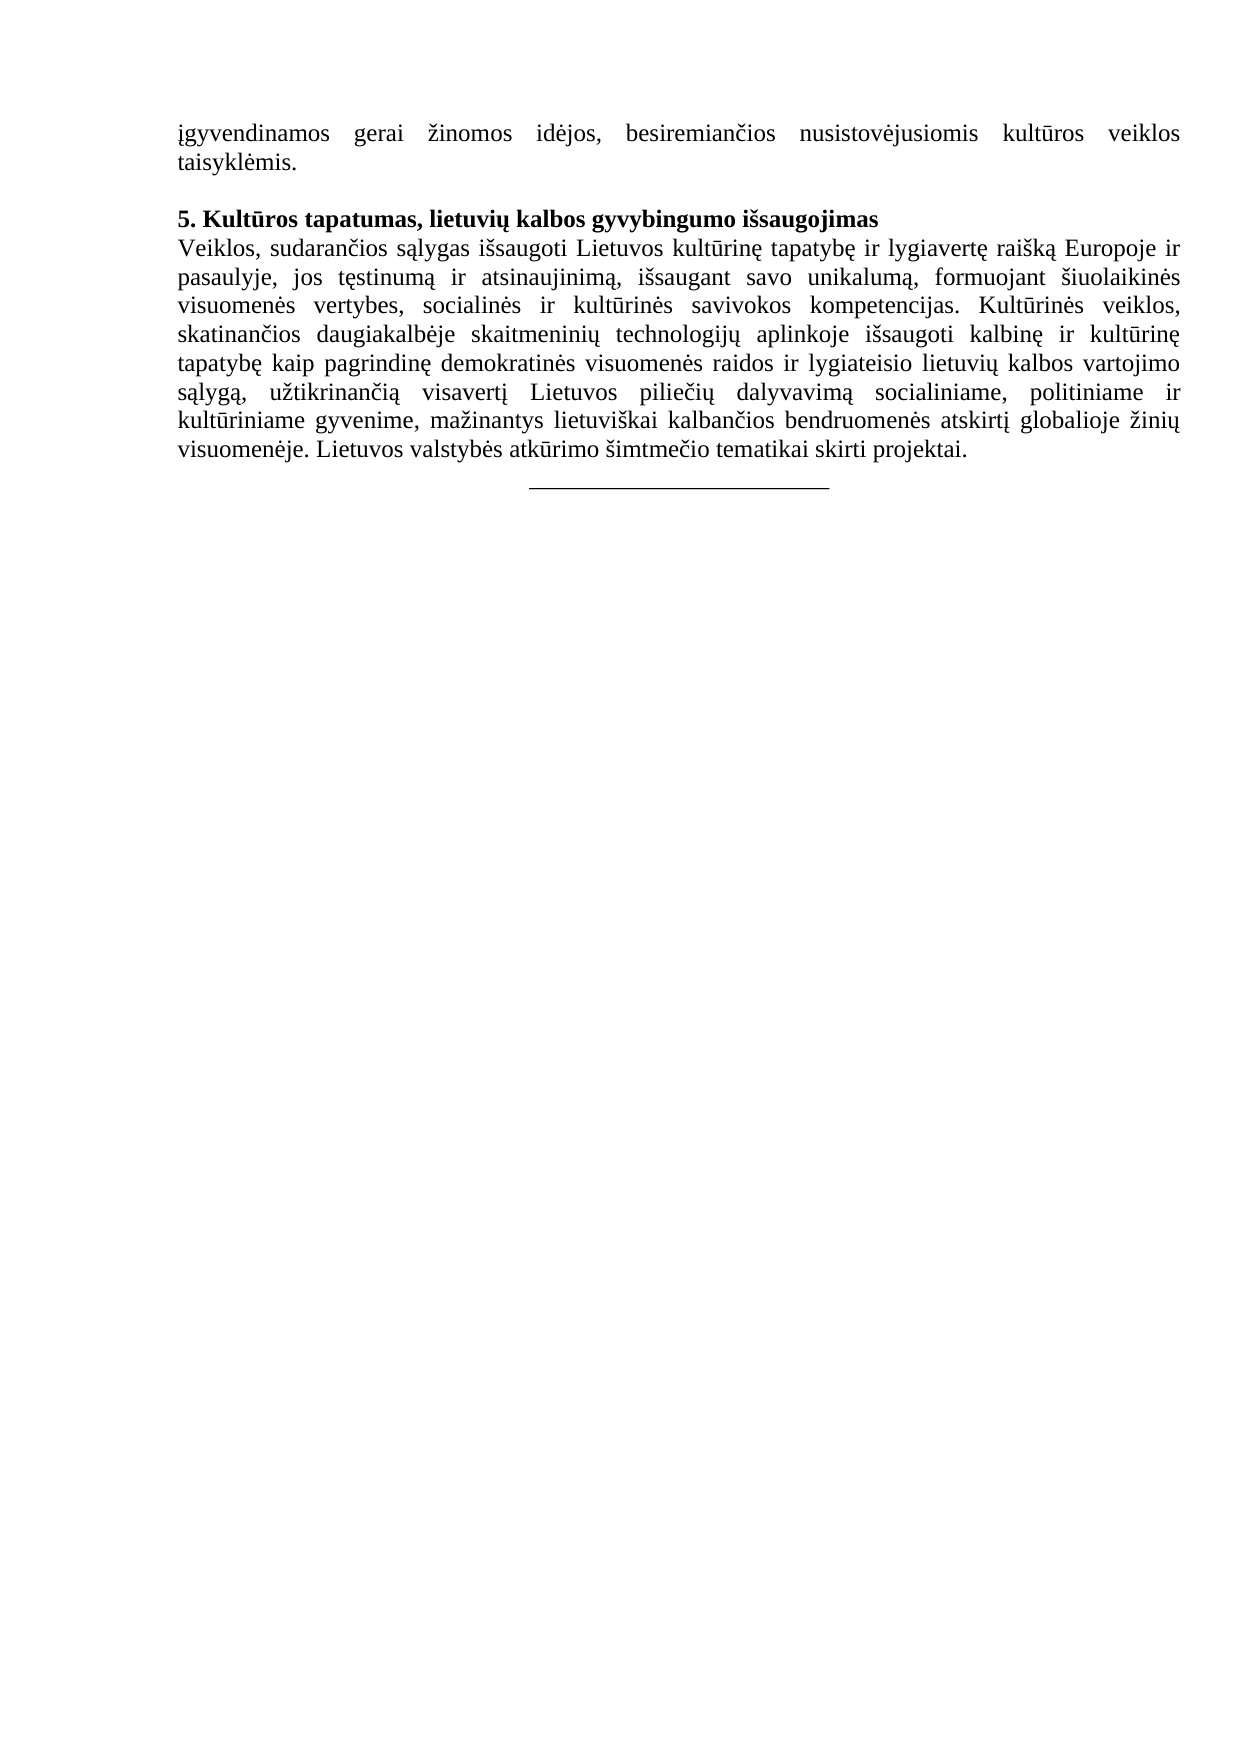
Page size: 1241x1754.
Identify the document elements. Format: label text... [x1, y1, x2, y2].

text ________________________ [177, 463, 1181, 492]
text Veiklos, sudarančios sąlygas išsaugoti Lietuvos kultūrinę tapatybę ir lygiavertę raišką Europoje ir pasaulyje, jos tęstinumą ir atsinaujinimą, išsaugant savo unikalumą, formuojant šiuolaikinės visuomenės vertybes, socialinės ir kultūrinės savivokos kompetencijas. Kultūrinės veiklos, skatinančios daugiakalbėje skaitmeninių technologijų aplinkoje išsaugoti kalbinę ir kultūrinę tapatybę kaip pagrindinę demokratinės visuomenės raidos ir lygiateisio lietuvių kalbos vartojimo sąlygą, užtikrinančią visavertį Lietuvos piliečių dalyvavimą socialiniame, politiniame ir kultūriniame gyvenime, mažinantys lietuviškai kalbančios bendruomenės atskirtį globalioje žinių visuomenėje. Lietuvos valstybės atkūrimo šimtmečio tematikai skirti projektai. [177, 233, 1181, 463]
text 5. Kultūros tapatumas, lietuvių kalbos gyvybingumo išsaugojimas [177, 204, 1181, 233]
text įgyvendinamos gerai žinomos idėjos, besiremiančios nusistovėjusiomis kultūros veiklos taisyklėmis. [177, 118, 1181, 176]
